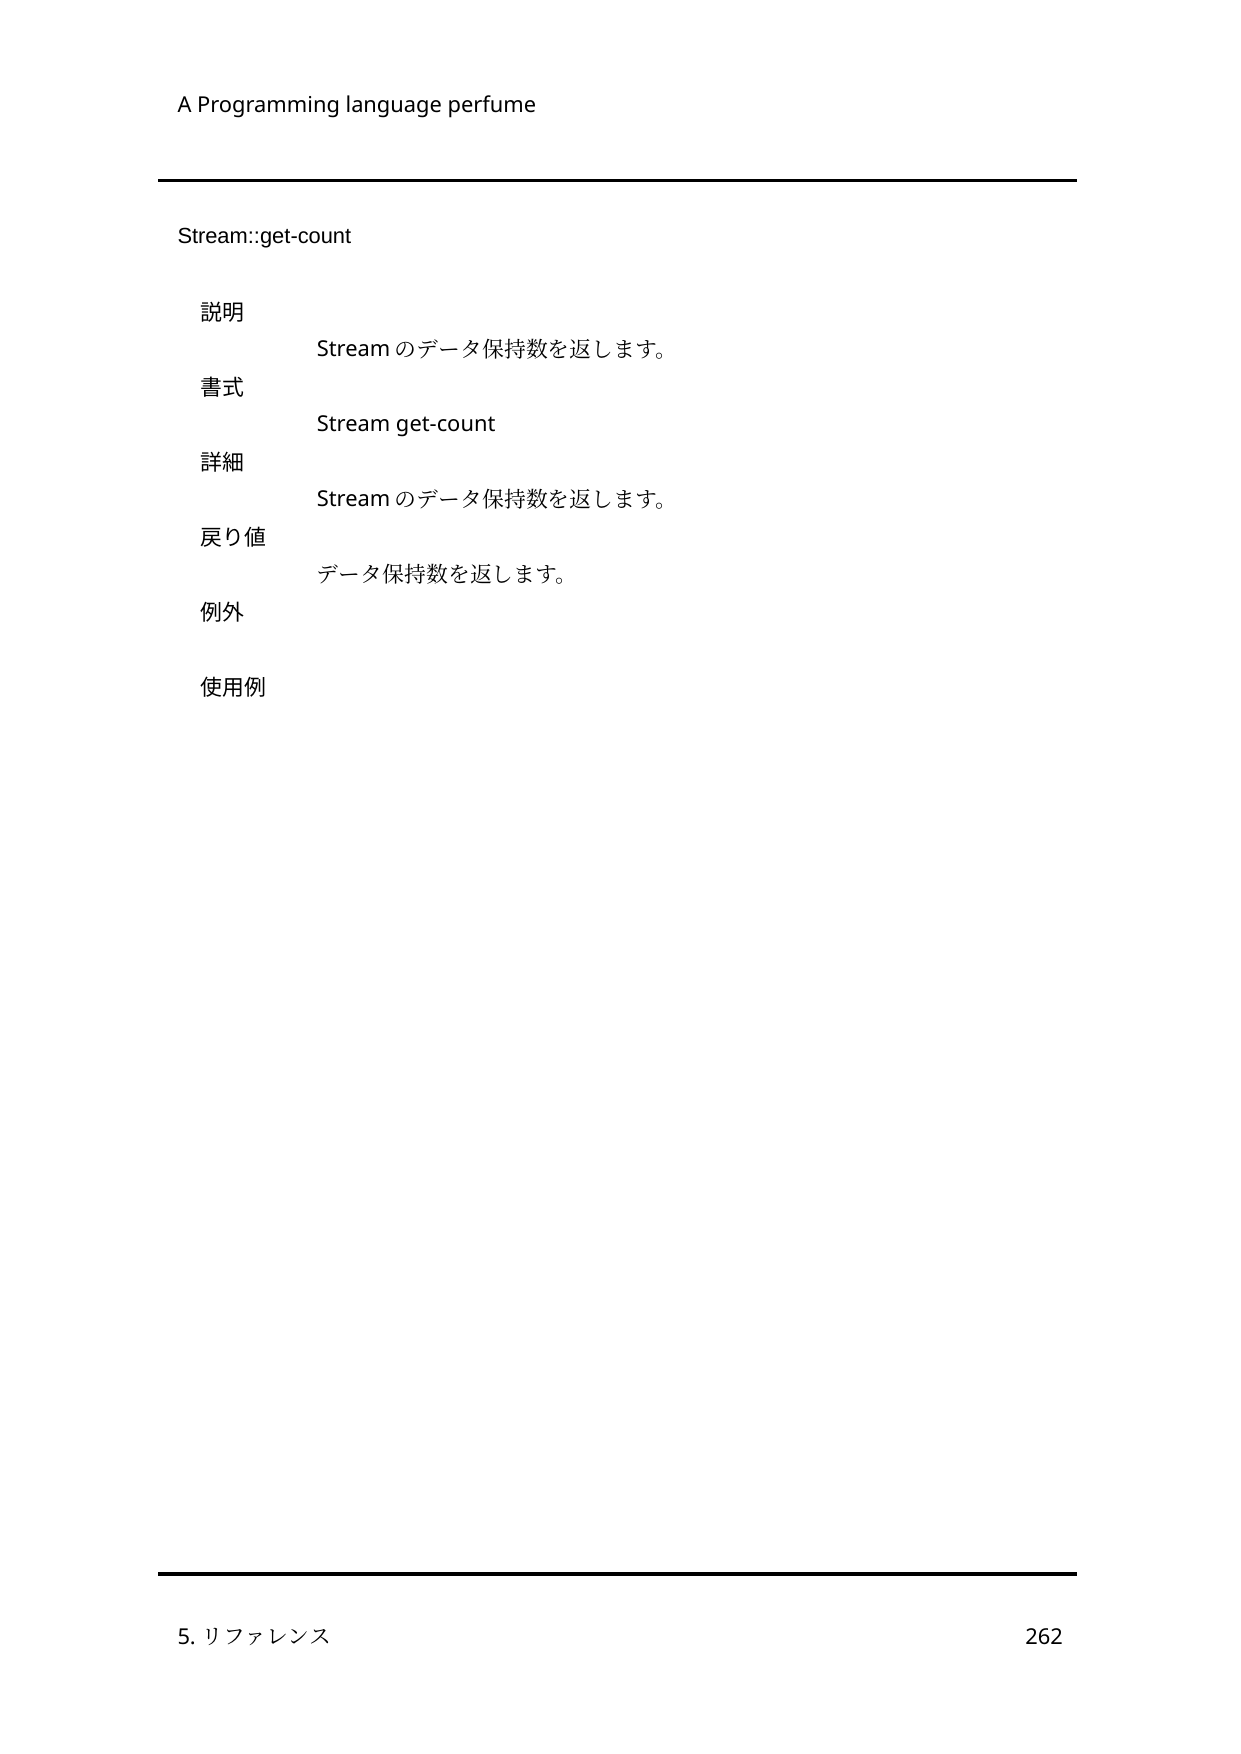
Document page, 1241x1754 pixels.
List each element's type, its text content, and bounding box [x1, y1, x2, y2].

table_cell Streamのデータ保持数を返します。 [317, 442, 1063, 517]
table_cell 書式 [200, 367, 317, 442]
table_cell [317, 592, 1063, 667]
table_cell 戻り値 [200, 517, 317, 592]
table_cell 例外 [200, 592, 317, 667]
table_cell 使用例 [200, 667, 317, 742]
table_cell Stream get-count [317, 367, 1063, 442]
table_cell [317, 667, 1063, 742]
subtitle Stream::get-count [177, 217, 1063, 254]
table_header Streamのデータ保持数を返します。 [317, 292, 1063, 367]
table_cell データ保持数を返します。 [317, 517, 1063, 592]
table_cell 詳細 [200, 442, 317, 517]
table_header 説明 [200, 292, 317, 367]
